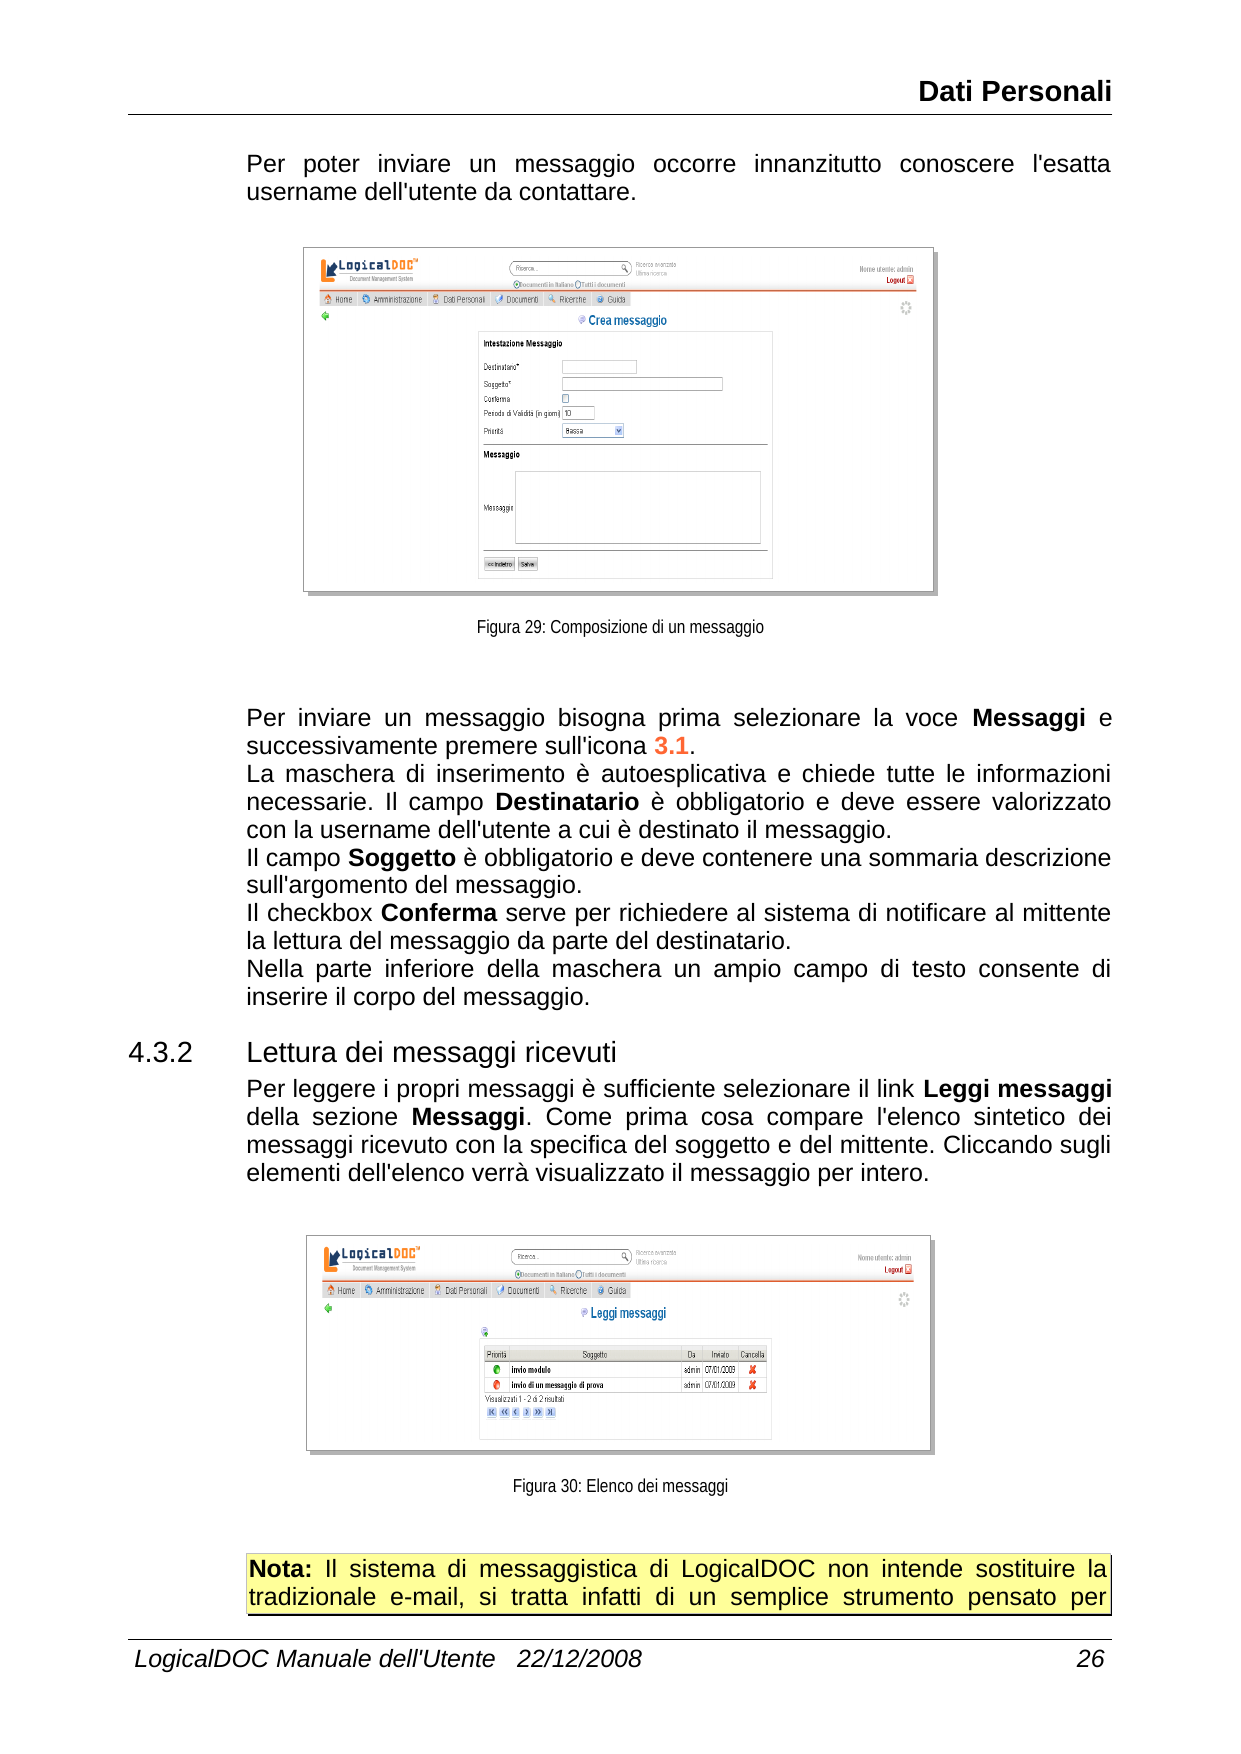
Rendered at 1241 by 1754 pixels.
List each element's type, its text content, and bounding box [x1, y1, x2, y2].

text Figura 30: Elenco dei messaggi [297, 1474, 943, 1497]
picture [322, 1244, 914, 1442]
text Per poter inviare un messaggio occorre innanzitutto conoscere l'esatta username dell'utente da contattare. [246, 150, 1112, 206]
text Il campo Soggetto è obbligatorio e deve contenere una sommaria descrizione sull'argomento del messaggio. [246, 843, 1112, 899]
subtitle Lettura dei messaggi ricevuti [128, 1036, 1112, 1068]
text Nota: Il sistema di messaggistica di LogicalDOC non intende sostituire la tradizionale e-mail, si tratta infatti di un semplice strumento pensato per [247, 1554, 1110, 1613]
picture [319, 256, 917, 583]
text Il checkbox Conferma serve per richiedere al sistema di notificare al mittente la lettura del messaggio da parte del destinatario. [246, 899, 1112, 955]
text Nella parte inferiore della maschera un ampio campo di testo consente di inserire il corpo del messaggio. [246, 955, 1112, 1011]
text Per inviare un messaggio bisogna prima selezionare la voce Messaggi e successivamente premere sull'icona 3.1. [246, 704, 1112, 760]
text Per leggere i propri messaggi è sufficiente selezionare il link Leggi messaggi della sezione Messaggi. Come prima cosa compare l'elenco sintetico dei messaggi ricevuto con la specifica del soggetto e del mittente. Cliccando sugli elementi dell'elenco verrà visualizzato il messaggio per intero. [246, 1075, 1112, 1186]
text Figura 29: Composizione di un messaggio [297, 615, 943, 638]
text La maschera di inserimento è autoesplicativa e chiede tutte le informazioni necessarie. Il campo Destinatario è obbligatorio e deve essere valorizzato con la username dell'utente a cui è destinato il messaggio. [246, 760, 1112, 843]
